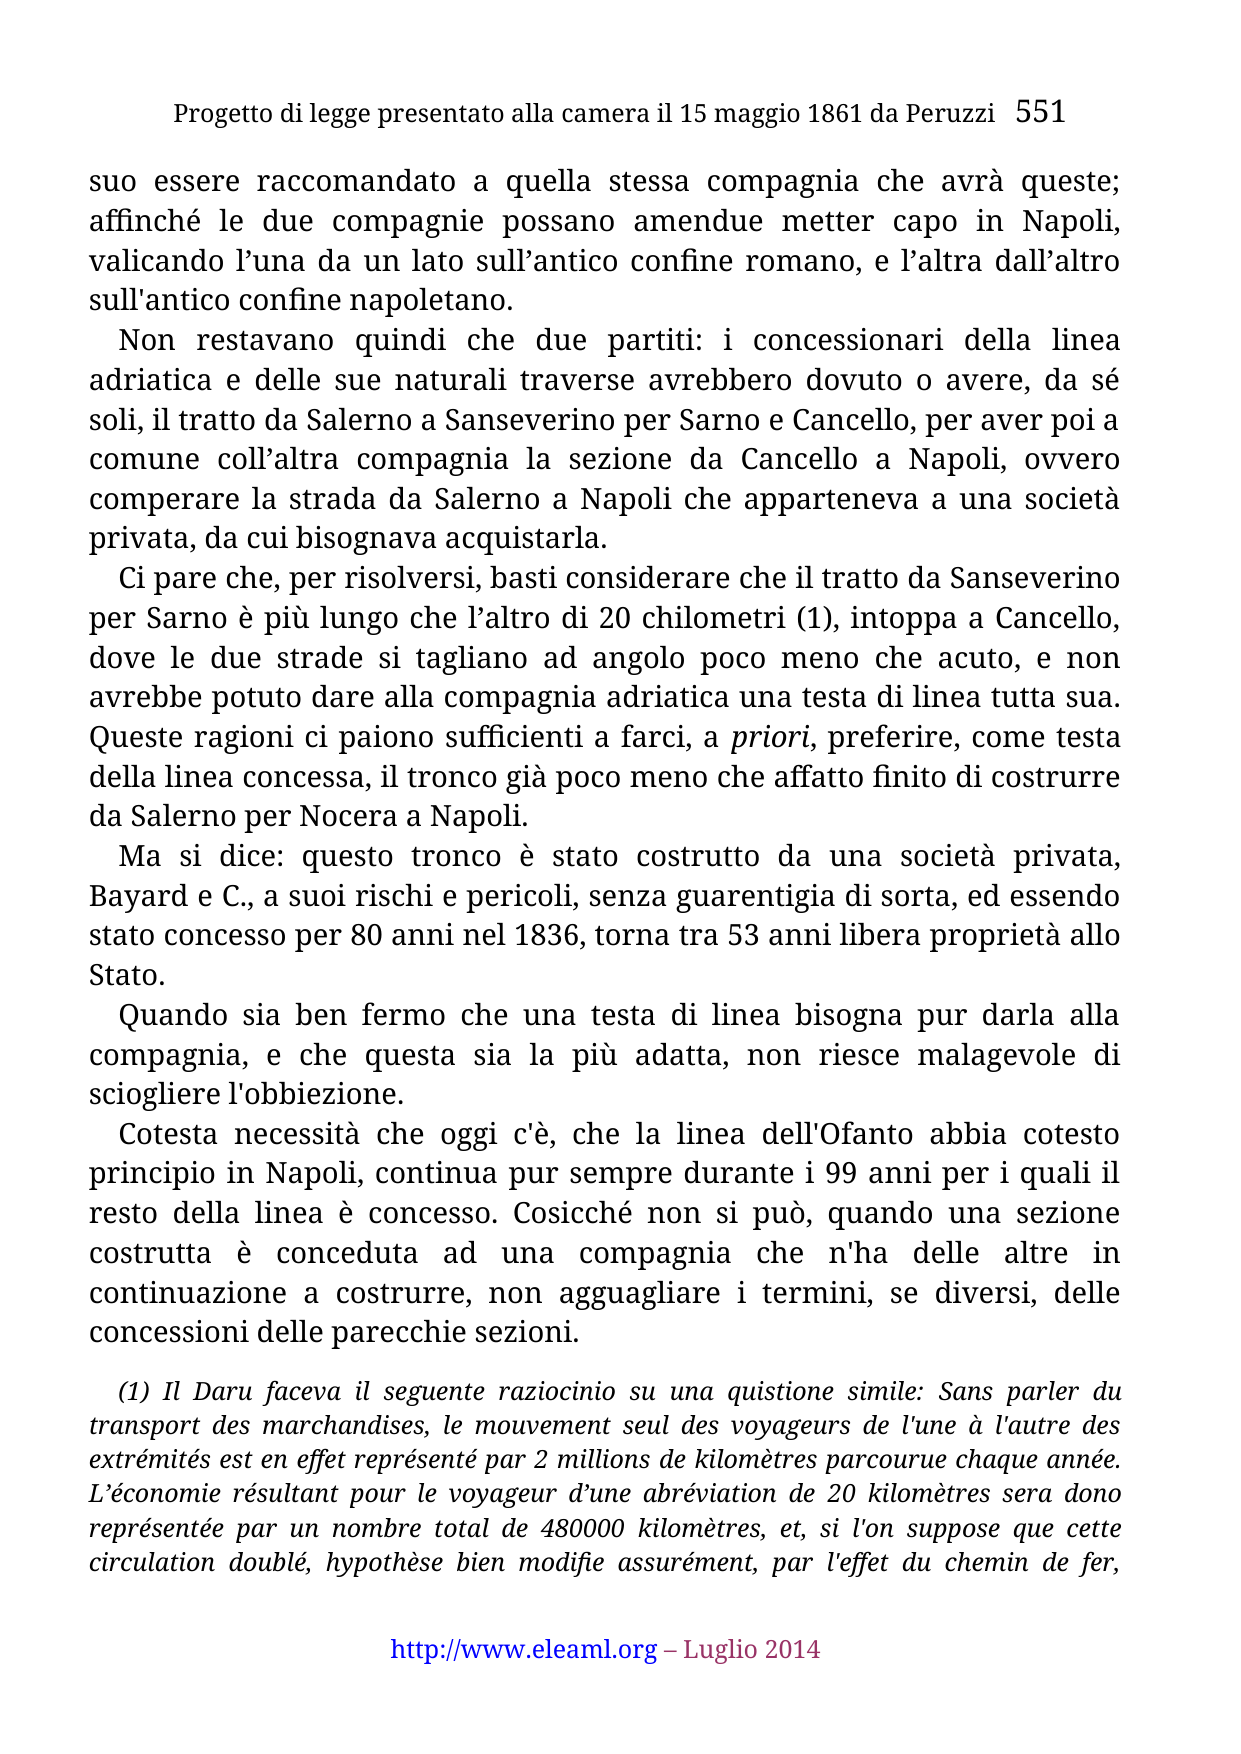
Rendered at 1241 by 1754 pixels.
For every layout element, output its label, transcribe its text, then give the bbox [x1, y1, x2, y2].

text Non restavano quindi che due partiti: i concessionari della linea adriatica e delle sue naturali traverse avrebbero dovuto o avere, da sé soli, il tratto da Salerno a Sanseverino per Sarno e Cancello, per aver poi a comune coll’altra compagnia la sezione da Cancello a Napoli, ovvero comperare la strada da Salerno a Napoli che apparteneva a una società privata, da cui bisognava acquistarla. [88, 319, 1122, 557]
text Ma si dice: questo tronco è stato costrutto da una società privata, Bayard e C., a suoi rischi e pericoli, senza guarentigia di sorta, ed essendo stato concesso per 80 anni nel 1836, torna tra 53 anni libera proprietà allo Stato. [88, 835, 1122, 994]
text suo essere raccomandato a quella stessa compagnia che avrà queste; affinché le due compagnie possano amendue metter capo in Napoli, valicando l’una da un lato sull’antico confine romano, e l’altra dall’altro sull'antico confine napoletano. [88, 161, 1122, 319]
text Ci pare che, per risolversi, basti considerare che il tratto da Sanseverino per Sarno è più lungo che l’altro di 20 chilometri (1), intoppa a Cancello, dove le due strade si tagliano ad angolo poco meno che acuto, e non avrebbe potuto dare alla compagnia adriatica una testa di linea tutta sua. Queste ragioni ci paiono sufficienti a farci, a priori, preferire, come testa della linea concessa, il tronco già poco meno che affatto finito di costrurre da Salerno per Nocera a Napoli. [88, 557, 1122, 835]
text Cotesta necessità che oggi c'è, che la linea dell'Ofanto abbia cotesto principio in Napoli, continua pur sempre durante i 99 anni per i quali il resto della linea è concesso. Cosicché non si può, quando una sezione costrutta è conceduta ad una compagnia che n'ha delle altre in continuazione a costrurre, non agguagliare i termini, se diversi, delle concessioni delle parecchie sezioni. [88, 1113, 1122, 1351]
text (1) Il Daru faceva il seguente raziocinio su una quistione simile: Sans parler du transport des marchandises, le mouvement seul des voyageurs de l'une à l'autre des extrémités est en effet représenté par 2 millions de kilomètres parcourue chaque année. L’économie résultant pour le voyageur d’une abréviation de 20 kilomètres sera dono représentée par un nombre total de 480000 kilomètres, et, si l'on suppose que cette circulation doublé, hypothèse bien modifie assurément, par l'effet du chemin de fer, [88, 1374, 1122, 1578]
text Quando sia ben fermo che una testa di linea bisogna pur darla alla compagnia, e che questa sia la più adatta, non riesce malagevole di sciogliere l'obbiezione. [88, 994, 1122, 1113]
